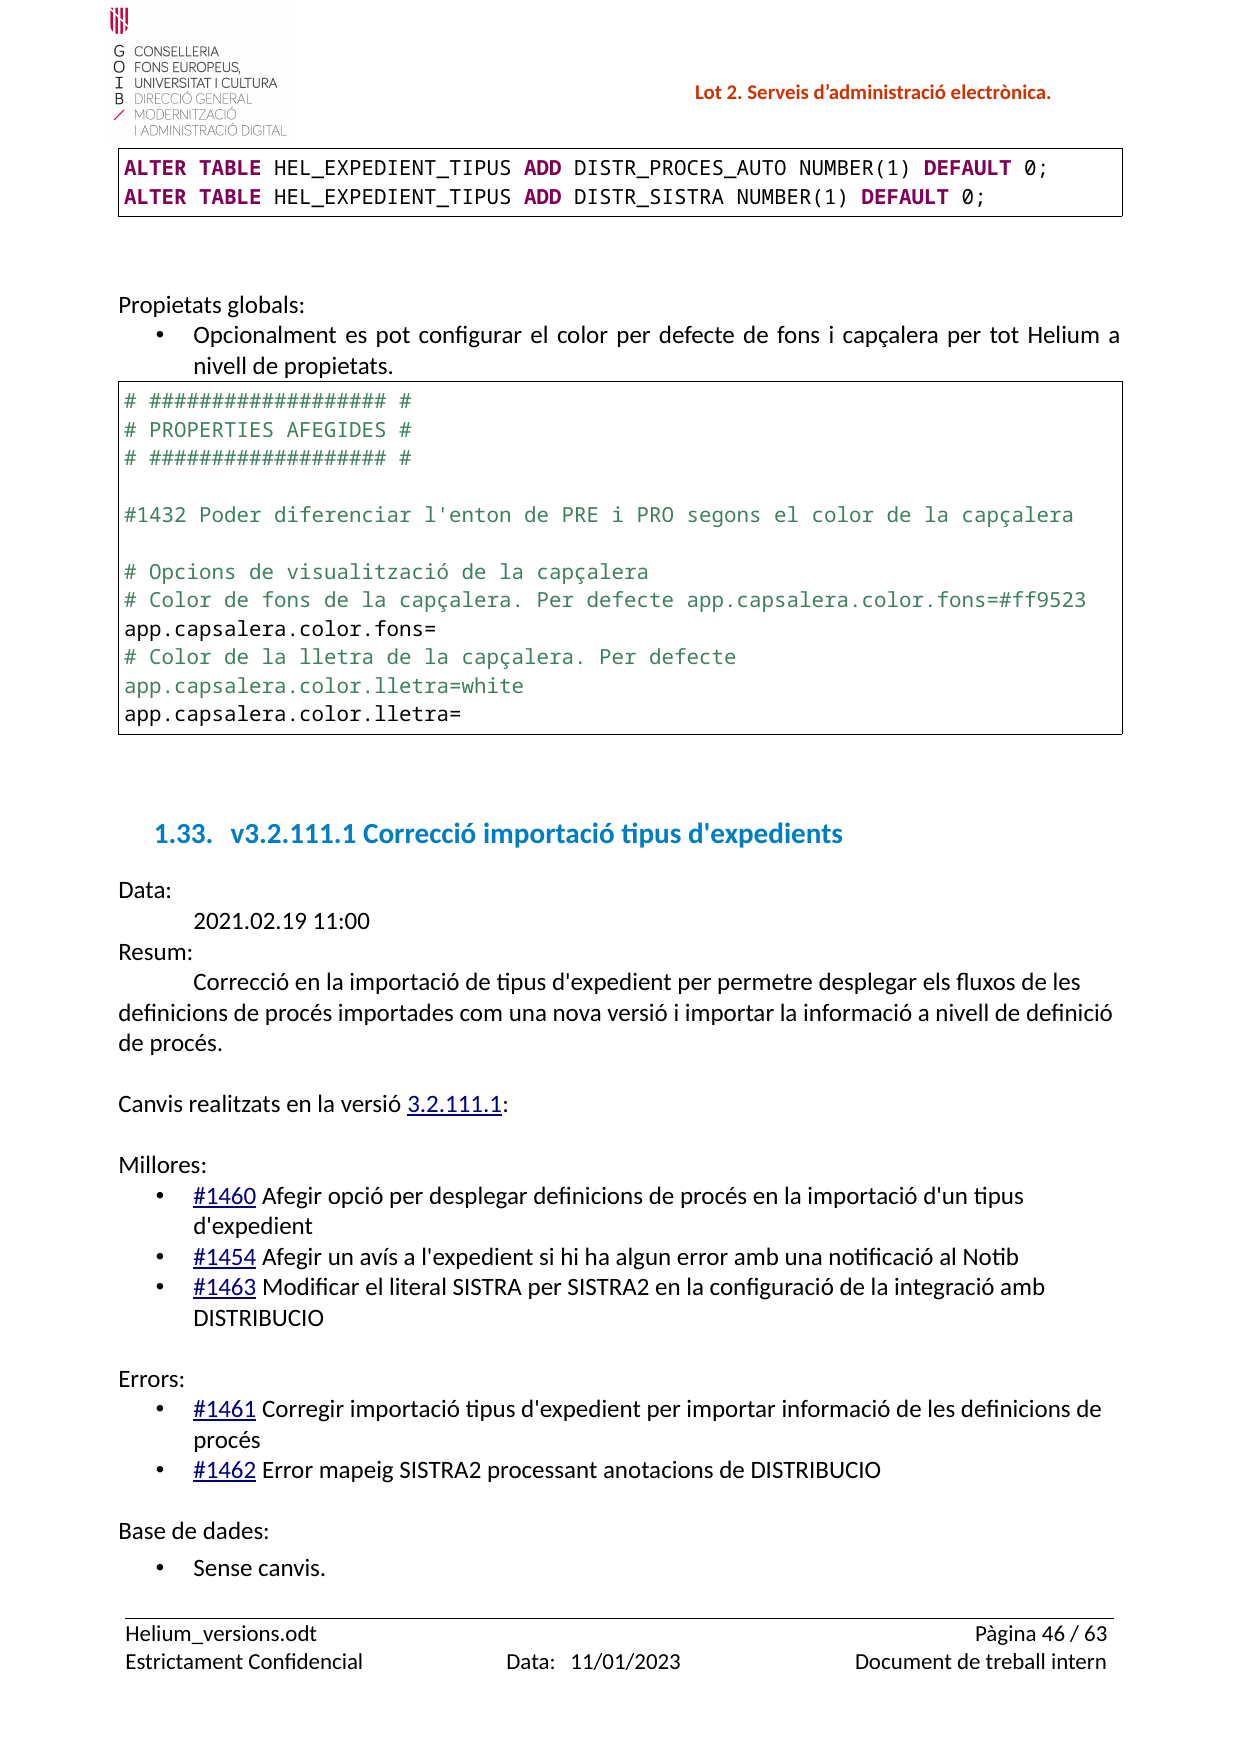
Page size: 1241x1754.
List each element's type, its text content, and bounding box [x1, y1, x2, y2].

table_header # ################### # # PROPERTIES AFEGIDES # # ################### # #1432 Poder diferenciar l'enton de PRE i PRO segons el color de la capçalera # Opcions de visualització de la capçalera # Color de fons de la capçalera. Per defecte app.capsalera.color.fons=#ff9523 app.capsalera.color.fons= # Color de la lletra de la capçalera. Per defecte app.capsalera.color.lletra=white app.capsalera.color.lletra= [119, 382, 1122, 733]
text Canvis realitzats en la versió 3.2.111.1: [118, 1088, 1122, 1119]
list Opcionalment es pot configurar el color per defecte de fons i capçalera per tot Helium a nivell de propietats. [156, 320, 1122, 381]
list #1461 Corregir importació tipus d'expedient per importar informació de les definicions de procés [156, 1393, 1122, 1454]
text Base de dades: [118, 1516, 1122, 1546]
list #1463 Modificar el literal SISTRA per SISTRA2 en la configuració de la integració amb DISTRIBUCIO [156, 1271, 1122, 1332]
picture [100, 0, 297, 144]
text 2021.02.19 11:00 [118, 905, 1122, 936]
text Resum: [118, 936, 1122, 966]
list Sense canvis. [156, 1552, 1122, 1582]
list #1454 Afegir un avís a l'expedient si hi ha algun error amb una notificació al Notib [156, 1241, 1122, 1271]
text Data: [118, 874, 1122, 905]
text Millores: [118, 1149, 1122, 1180]
table_header ALTER TABLE HEL_EXPEDIENT_TIPUS ADD DISTR_PROCES_AUTO NUMBER(1) DEFAULT 0; ALTER TABLE HEL_EXPEDIENT_TIPUS ADD DISTR_SISTRA NUMBER(1) DEFAULT 0; [119, 149, 1122, 216]
list #1462 Error mapeig SISTRA2 processant anotacions de DISTRIBUCIO [156, 1454, 1122, 1485]
text Correcció en la importació de tipus d'expedient per permetre desplegar els fluxos de les definicions de procés importades com una nova versió i importar la informació a nivell de definició de procés. [118, 966, 1122, 1058]
list #1460 Afegir opció per desplegar definicions de procés en la importació d'un tipus d'expedient [156, 1180, 1122, 1241]
subtitle v3.2.111.1 Correcció importació tipus d'expedients [153, 815, 1122, 851]
text Errors: [118, 1363, 1122, 1393]
text Propietats globals: [118, 289, 1122, 320]
